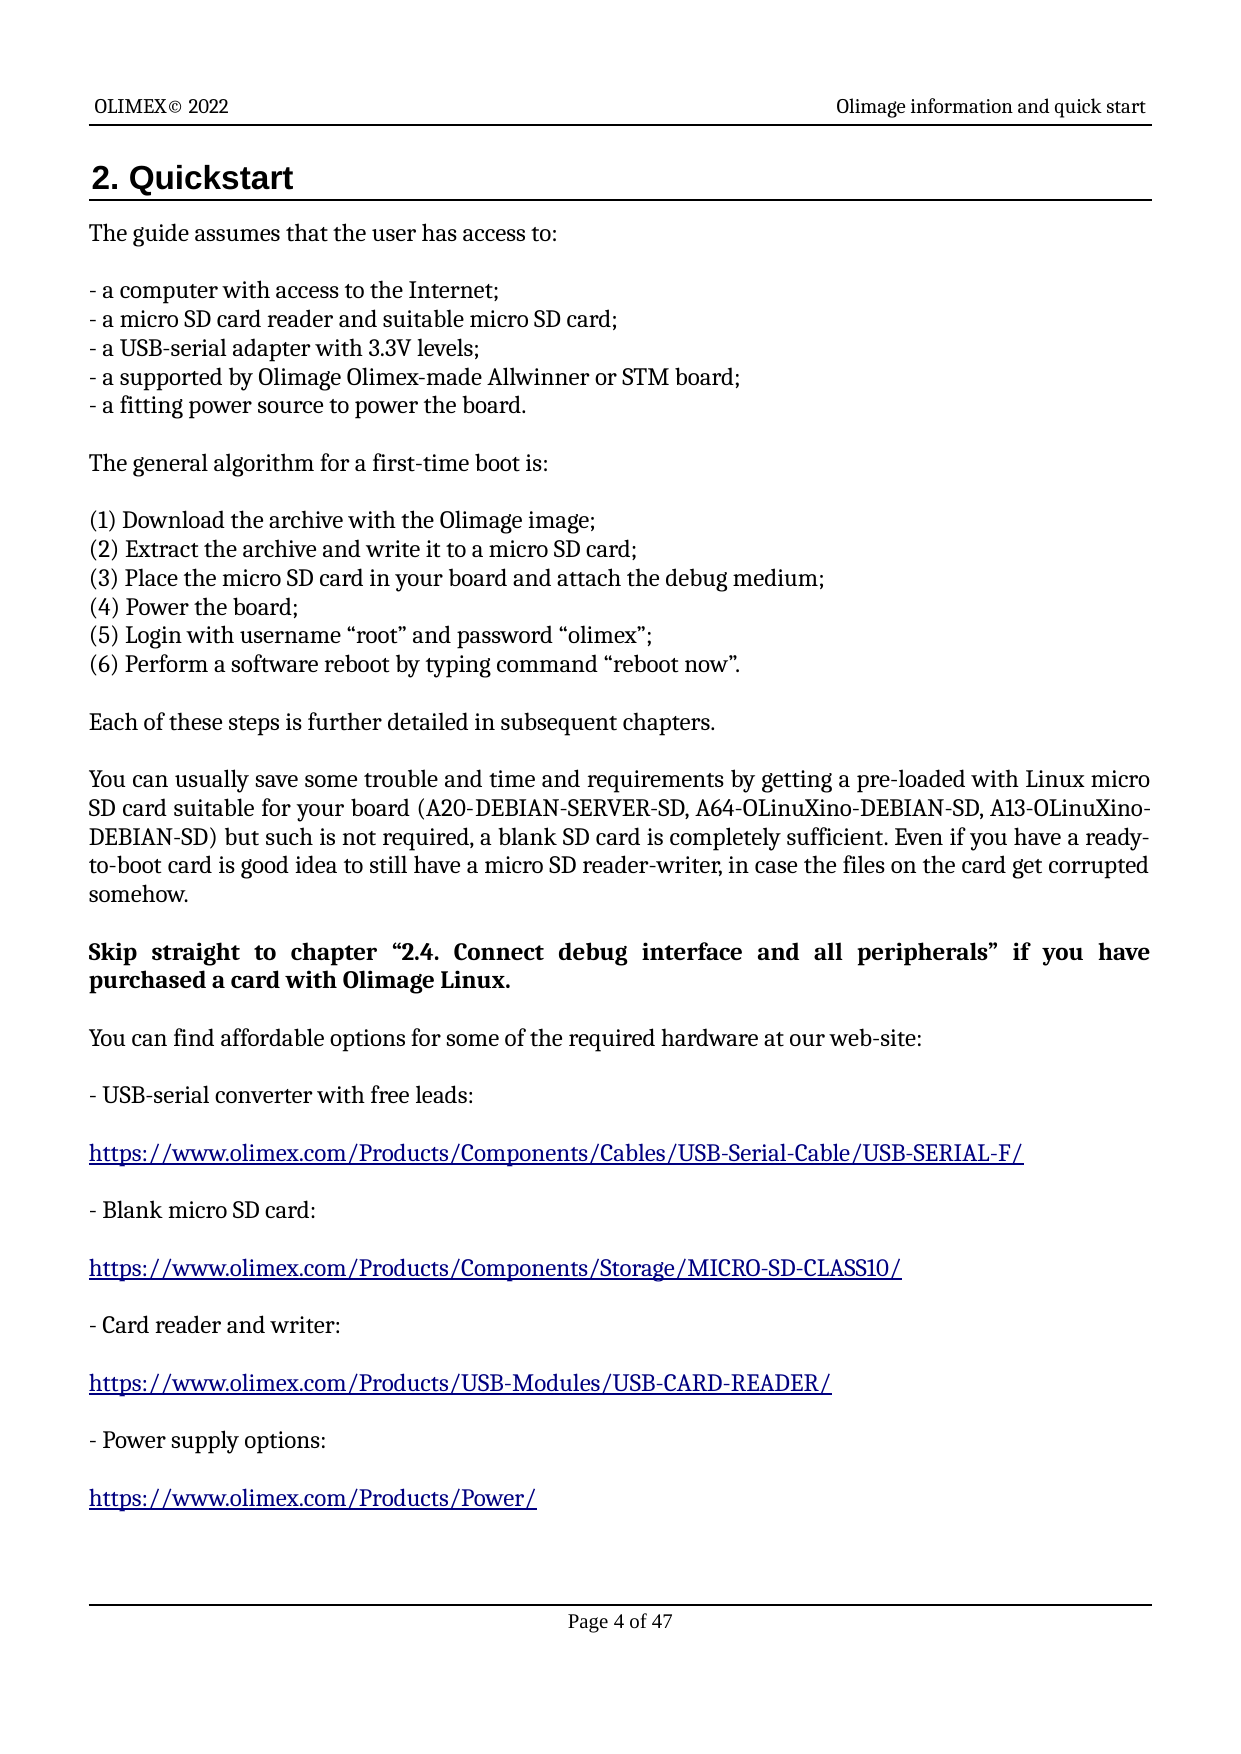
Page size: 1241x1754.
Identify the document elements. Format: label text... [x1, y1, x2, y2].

text You can find affordable options for some of the required hardware at our web-site: [88, 1024, 1152, 1053]
text https://www.olimex.com/Products/Components/Storage/MICRO-SD-CLASS10/ [88, 1254, 1152, 1283]
text (5) Login with username “root” and password “olimex”; [88, 621, 1152, 650]
text - a supported by Olimage Olimex-made Allwinner or STM board; [88, 363, 1152, 391]
text (2) Extract the archive and write it to a micro SD card; [88, 535, 1152, 564]
subtitle 2. Quickstart [88, 155, 1152, 201]
text Skip straight to chapter “2.4. Connect debug interface and all peripherals” if you have purchased a card with Olimage Linux. [88, 938, 1152, 995]
text - a USB-serial adapter with 3.3V levels; [88, 334, 1152, 363]
text - Blank micro SD card: [88, 1196, 1152, 1225]
text - Card reader and writer: [88, 1311, 1152, 1340]
text https://www.olimex.com/Products/Components/Cables/USB-Serial-Cable/USB-SERIAL-F/ [88, 1139, 1152, 1168]
text - Power supply options: [88, 1426, 1152, 1455]
text - a computer with access to the Internet; [88, 276, 1152, 305]
text - USB-serial converter with free leads: [88, 1081, 1152, 1110]
text https://www.olimex.com/Products/USB-Modules/USB-CARD-READER/ [88, 1369, 1152, 1398]
text Each of these steps is further detailed in subsequent chapters. [88, 708, 1152, 736]
text (6) Perform a software reboot by typing command “reboot now”. [88, 650, 1152, 679]
text The general algorithm for a first-time boot is: [88, 449, 1152, 478]
text (4) Power the board; [88, 593, 1152, 621]
text You can usually save some trouble and time and requirements by getting a pre-loaded with Linux micro SD card suitable for your board (A20-DEBIAN-SERVER-SD, A64-OLinuXino-DEBIAN-SD, A13-OLinuXino-DEBIAN-SD) but such is not required, a blank SD card is completely sufficient. Even if you have a ready-to-boot card is good idea to still have a micro SD reader-writer, in case the files on the card get corrupted somehow. [88, 765, 1152, 909]
text https://www.olimex.com/Products/Power/ [88, 1484, 1152, 1513]
text - a fitting power source to power the board. [88, 391, 1152, 420]
text (1) Download the archive with the Olimage image; [88, 506, 1152, 535]
text (3) Place the micro SD card in your board and attach the debug medium; [88, 564, 1152, 593]
text The guide assumes that the user has access to: [88, 219, 1152, 248]
text - a micro SD card reader and suitable micro SD card; [88, 305, 1152, 334]
